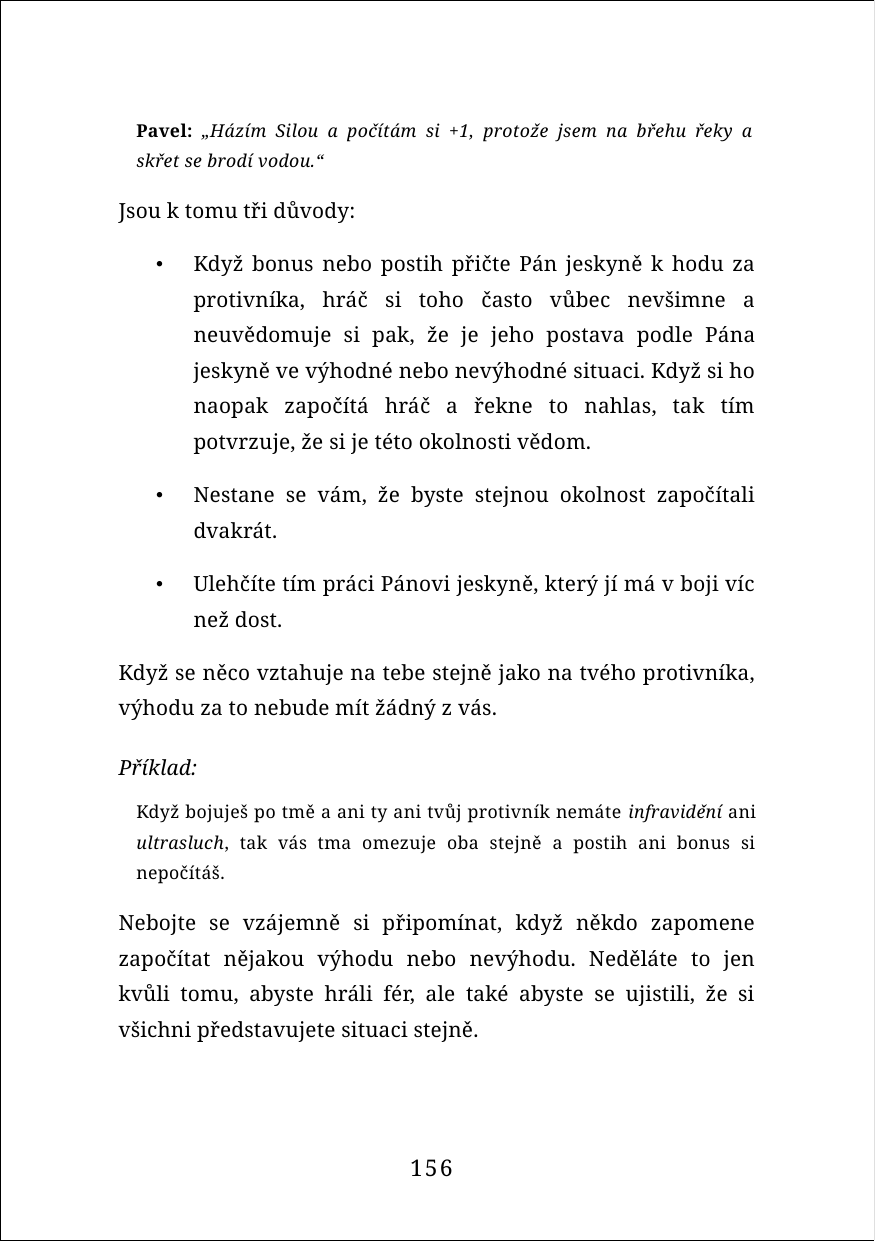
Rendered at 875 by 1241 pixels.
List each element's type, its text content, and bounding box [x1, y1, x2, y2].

text Když se něco vztahuje na tebe stejně jako na tvého protivníka, výhodu za to nebude mít žádný z vás. [118, 658, 756, 722]
text Pavel: „Házím Silou a počítám si +1, protože jsem na břehu řeky a skřet se brodí vodou.“ [136, 118, 756, 173]
text Jsou k tomu tři důvody: [118, 196, 756, 225]
text Když bojuješ po tmě a ani ty ani tvůj protivník nemáte infravidění ani ultrasluch, tak vás tma omezuje oba stejně a postih ani bonus si nepočítáš. [136, 800, 756, 884]
list Ulehčíte tím práci Pánovi jeskyně, který jí má v boji víc než dost. [156, 569, 756, 633]
list Když bonus nebo postih přičte Pán jeskyně k hodu za protivníka, hráč si toho často vůbec nevšimne a neuvědomuje si pak, že je jeho postava podle Pána jeskyně ve výhodné nebo nevýhodné situaci. Když si ho naopak započítá hráč a řekne to nahlas, tak tím potvrzuje, že si je této okolnosti vědom. [156, 249, 756, 456]
text Nebojte se vzájemně si připomínat, když někdo zapomene započítat nějakou výhodu nebo nevýhodu. Neděláte to jen kvůli tomu, abyste hráli fér, ale také abyste se ujistili, že si všichni představujete situaci stejně. [118, 908, 756, 1043]
list Nestane se vám, že byste stejnou okolnost započítali dvakrát. [156, 480, 756, 544]
text Příklad: [118, 753, 756, 781]
